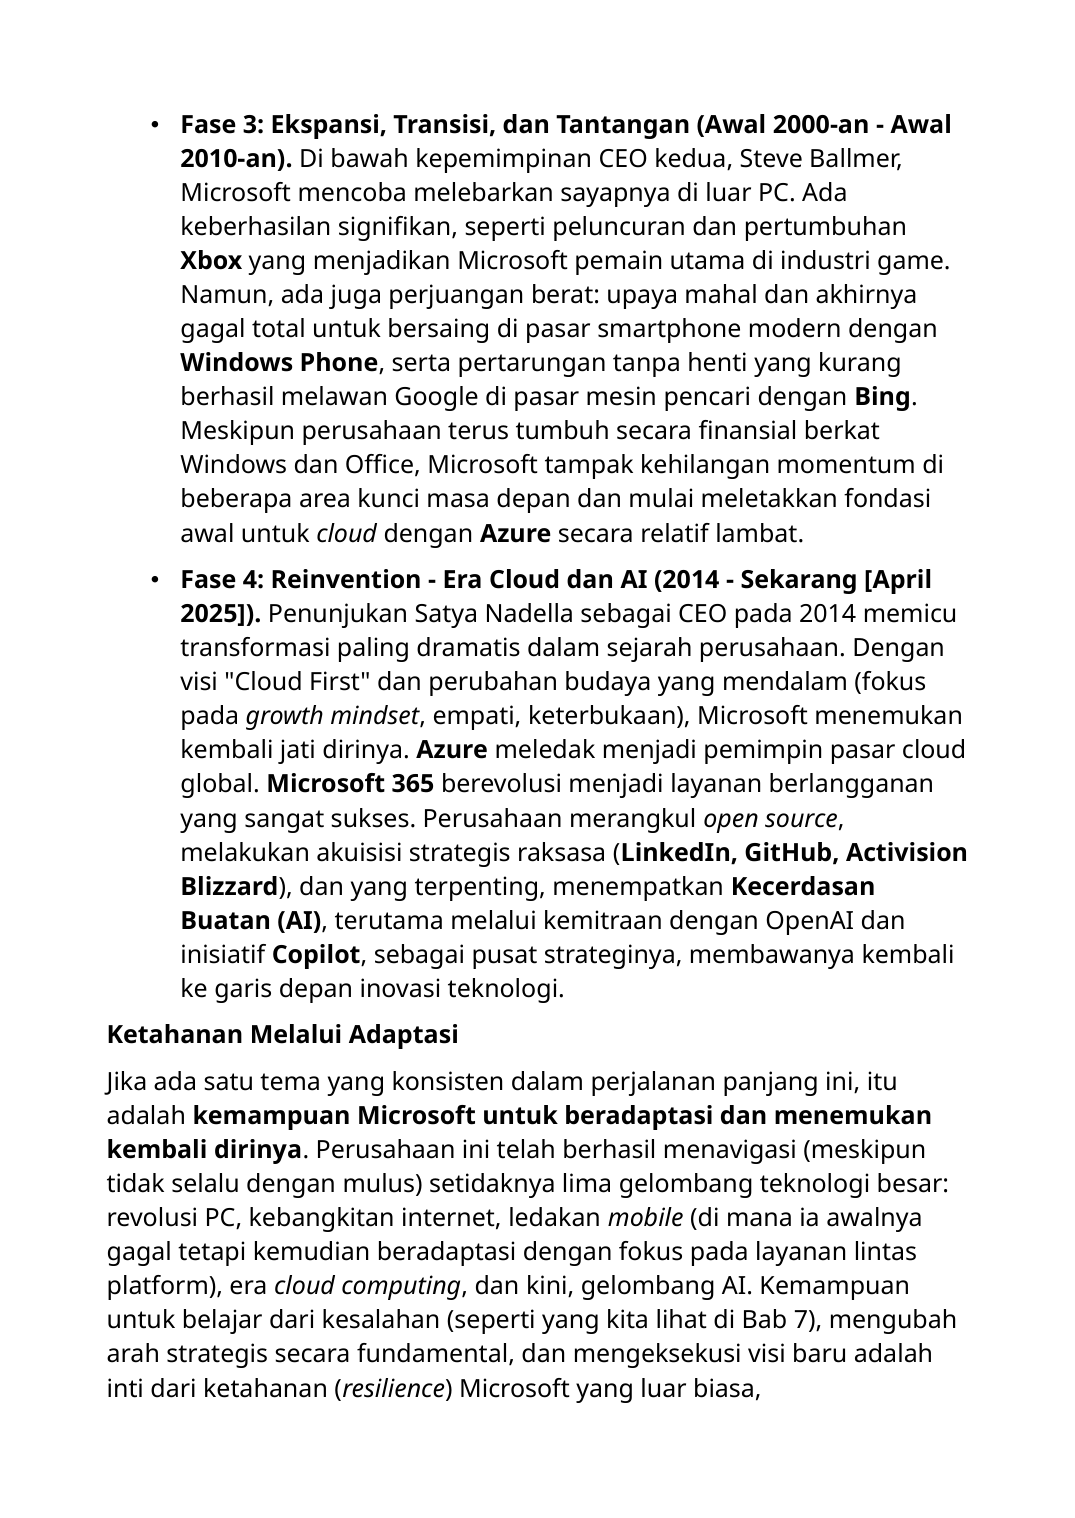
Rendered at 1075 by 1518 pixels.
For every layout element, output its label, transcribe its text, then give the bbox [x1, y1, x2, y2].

text Jika ada satu tema yang konsisten dalam perjalanan panjang ini, itu adalah kemampuan Microsoft untuk beradaptasi dan menemukan kembali dirinya. Perusahaan ini telah berhasil menavigasi (meskipun tidak selalu dengan mulus) setidaknya lima gelombang teknologi besar: revolusi PC, kebangkitan internet, ledakan mobile (di mana ia awalnya gagal tetapi kemudian beradaptasi dengan fokus pada layanan lintas platform), era cloud computing, dan kini, gelombang AI. Kemampuan untuk belajar dari kesalahan (seperti yang kita lihat di Bab 7), mengubah arah strategis secara fundamental, dan mengeksekusi visi baru adalah inti dari ketahanan (resilience) Microsoft yang luar biasa, [106, 1064, 968, 1404]
list Fase 4: Reinvention - Era Cloud dan AI (2014 - Sekarang [April 2025]). Penunjukan Satya Nadella sebagai CEO pada 2014 memicu transformasi paling dramatis dalam sejarah perusahaan. Dengan visi "Cloud First" dan perubahan budaya yang mendalam (fokus pada growth mindset, empati, keterbukaan), Microsoft menemukan kembali jati dirinya. Azure meledak menjadi pemimpin pasar cloud global. Microsoft 365 berevolusi menjadi layanan berlangganan yang sangat sukses. Perusahaan merangkul open source, melakukan akuisisi strategis raksasa (LinkedIn, GitHub, Activision Blizzard), dan yang terpenting, menempatkan Kecerdasan Buatan (AI), terutama melalui kemitraan dengan OpenAI dan inisiatif Copilot, sebagai pusat strateginya, membawanya kembali ke garis depan inovasi teknologi. [151, 562, 968, 1004]
list Fase 3: Ekspansi, Transisi, dan Tantangan (Awal 2000-an - Awal 2010-an). Di bawah kepemimpinan CEO kedua, Steve Ballmer, Microsoft mencoba melebarkan sayapnya di luar PC. Ada keberhasilan signifikan, seperti peluncuran dan pertumbuhan Xbox yang menjadikan Microsoft pemain utama di industri game. Namun, ada juga perjuangan berat: upaya mahal dan akhirnya gagal total untuk bersaing di pasar smartphone modern dengan Windows Phone, serta pertarungan tanpa henti yang kurang berhasil melawan Google di pasar mesin pencari dengan Bing. Meskipun perusahaan terus tumbuh secara finansial berkat Windows dan Office, Microsoft tampak kehilangan momentum di beberapa area kunci masa depan dan mulai meletakkan fondasi awal untuk cloud dengan Azure secara relatif lambat. [151, 106, 968, 549]
text Ketahanan Melalui Adaptasi [106, 1017, 968, 1051]
